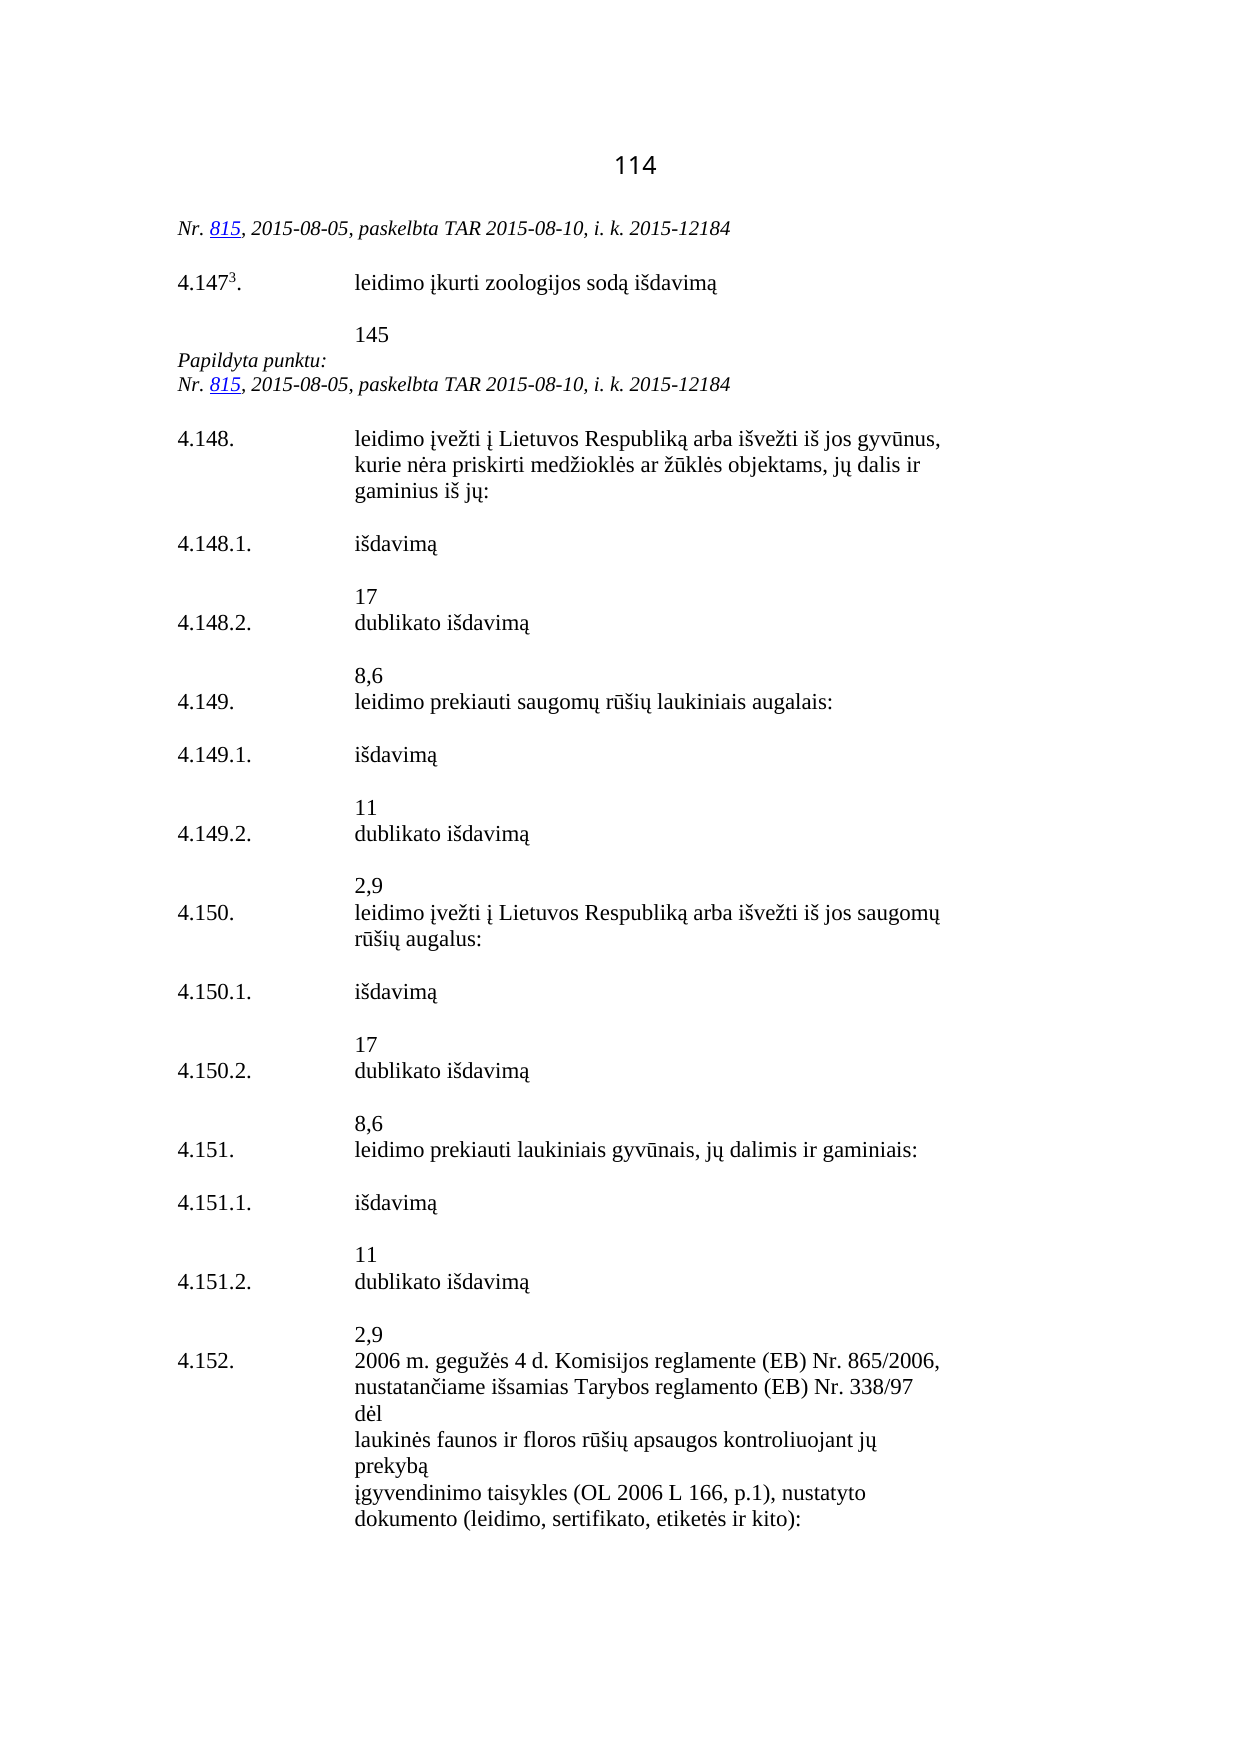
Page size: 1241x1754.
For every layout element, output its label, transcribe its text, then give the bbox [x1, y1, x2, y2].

text 4.151. leidimo prekiauti laukiniais gyvūnais, jų dalimis ir gaminiais: [177, 1136, 945, 1189]
text Nr. 815, 2015-08-05, paskelbta TAR 2015-08-10, i. k. 2015-12184 [177, 216, 1093, 240]
text kurie nėra priskirti medžioklės ar žūklės objektams, jų dalis ir [354, 451, 945, 477]
text rūšių augalus: [354, 925, 945, 978]
text Nr. 815, 2015-08-05, paskelbta TAR 2015-08-10, i. k. 2015-12184 [177, 372, 1093, 396]
text 4.150.1. išdavimą 17 [177, 978, 945, 1057]
text 4.148.2. dublikato išdavimą 8,6 [177, 609, 945, 688]
text laukinės faunos ir floros rūšių apsaugos kontroliuojant jų prekybą [354, 1426, 945, 1479]
text dokumento (leidimo, sertifikato, etiketės ir kito): [354, 1505, 945, 1558]
text įgyvendinimo taisykles (OL 2006 L 166, p.1), nustatyto [354, 1479, 945, 1505]
text 4.149. leidimo prekiauti saugomų rūšių laukiniais augalais: [177, 688, 945, 741]
text 4.1473. leidimo įkurti zoologijos sodą išdavimą 145 [177, 269, 945, 348]
text Papildyta punktu: [177, 348, 1093, 372]
text 4.149.2. dublikato išdavimą 2,9 [177, 820, 945, 899]
text 4.150.2. dublikato išdavimą 8,6 [177, 1057, 945, 1136]
text gaminius iš jų: [354, 477, 945, 530]
text nustatančiame išsamias Tarybos reglamento (EB) Nr. 338/97 dėl [354, 1373, 945, 1426]
text 4.150. leidimo įvežti į Lietuvos Respubliką arba išvežti iš jos saugomų [177, 899, 945, 925]
text 4.149.1. išdavimą 11 [177, 741, 945, 820]
text 4.148. leidimo įvežti į Lietuvos Respubliką arba išvežti iš jos gyvūnus, [177, 424, 945, 451]
text 4.151.1. išdavimą 11 [177, 1189, 945, 1268]
text 4.148.1. išdavimą 17 [177, 530, 945, 609]
text 4.151.2. dublikato išdavimą 2,9 [177, 1268, 945, 1347]
text 4.152. 2006 m. gegužės 4 d. Komisijos reglamente (EB) Nr. 865/2006, [177, 1347, 945, 1373]
